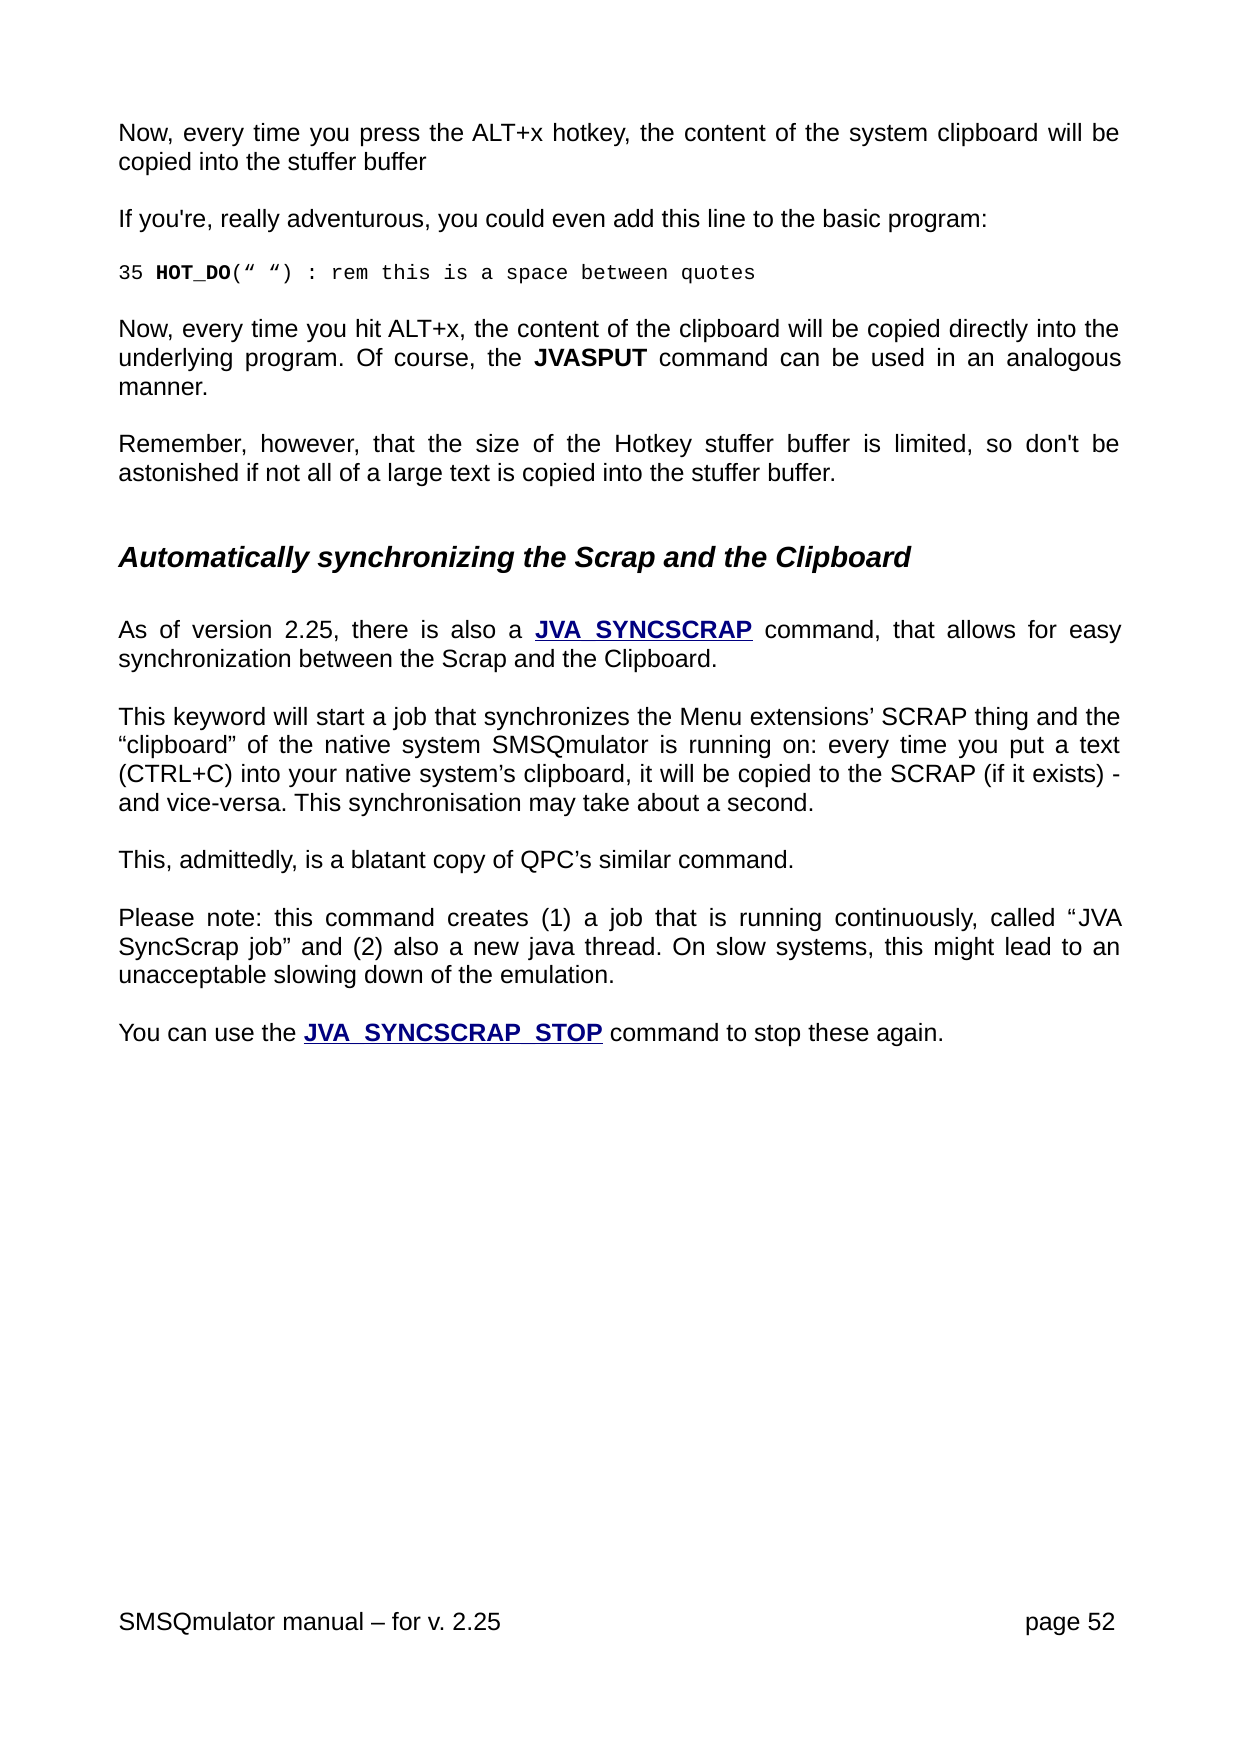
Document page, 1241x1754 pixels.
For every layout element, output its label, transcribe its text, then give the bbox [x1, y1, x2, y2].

subtitle Automatically synchronizing the Scrap and the Clipboard [118, 541, 1122, 574]
text If you're, really adventurous, you could even add this line to the basic program: [118, 204, 1122, 233]
text Remember, however, that the size of the Hotkey stuffer buffer is limited, so don't be astonished if not all of a large text is copied into the stuffer buffer. [118, 429, 1122, 487]
text As of version 2.25, there is also a JVA_SYNCSCRAP command, that allows for easy synchronization between the Scrap and the Clipboard. [118, 615, 1122, 673]
text Please note: this command creates (1) a job that is running continuously, called “JVA SyncScrap job” and (2) also a new java thread. On slow systems, this might lead to an unacceptable slowing down of the emulation. [118, 903, 1122, 989]
text Now, every time you hit ALT+x, the content of the clipboard will be copied directly into the underlying program. Of course, the JVASPUT command can be used in an analogous manner. [118, 314, 1122, 401]
text 35 HOT_DO(“ “) : rem this is a space between quotes [118, 262, 1122, 286]
text Now, every time you press the ALT+x hotkey, the content of the system clipboard will be copied into the stuffer buffer [118, 118, 1122, 176]
text You can use the JVA_SYNCSCRAP_STOP command to stop these again. [118, 1018, 1122, 1047]
text This keyword will start a job that synchronizes the Menu extensions’ SCRAP thing and the “clipboard” of the native system SMSQmulator is running on: every time you put a text (CTRL+C) into your native system’s clipboard, it will be copied to the SCRAP (if it exists) - and vice-versa. This synchronisation may take about a second. [118, 702, 1122, 817]
text This, admittedly, is a blatant copy of QPC’s similar command. [118, 845, 1122, 874]
